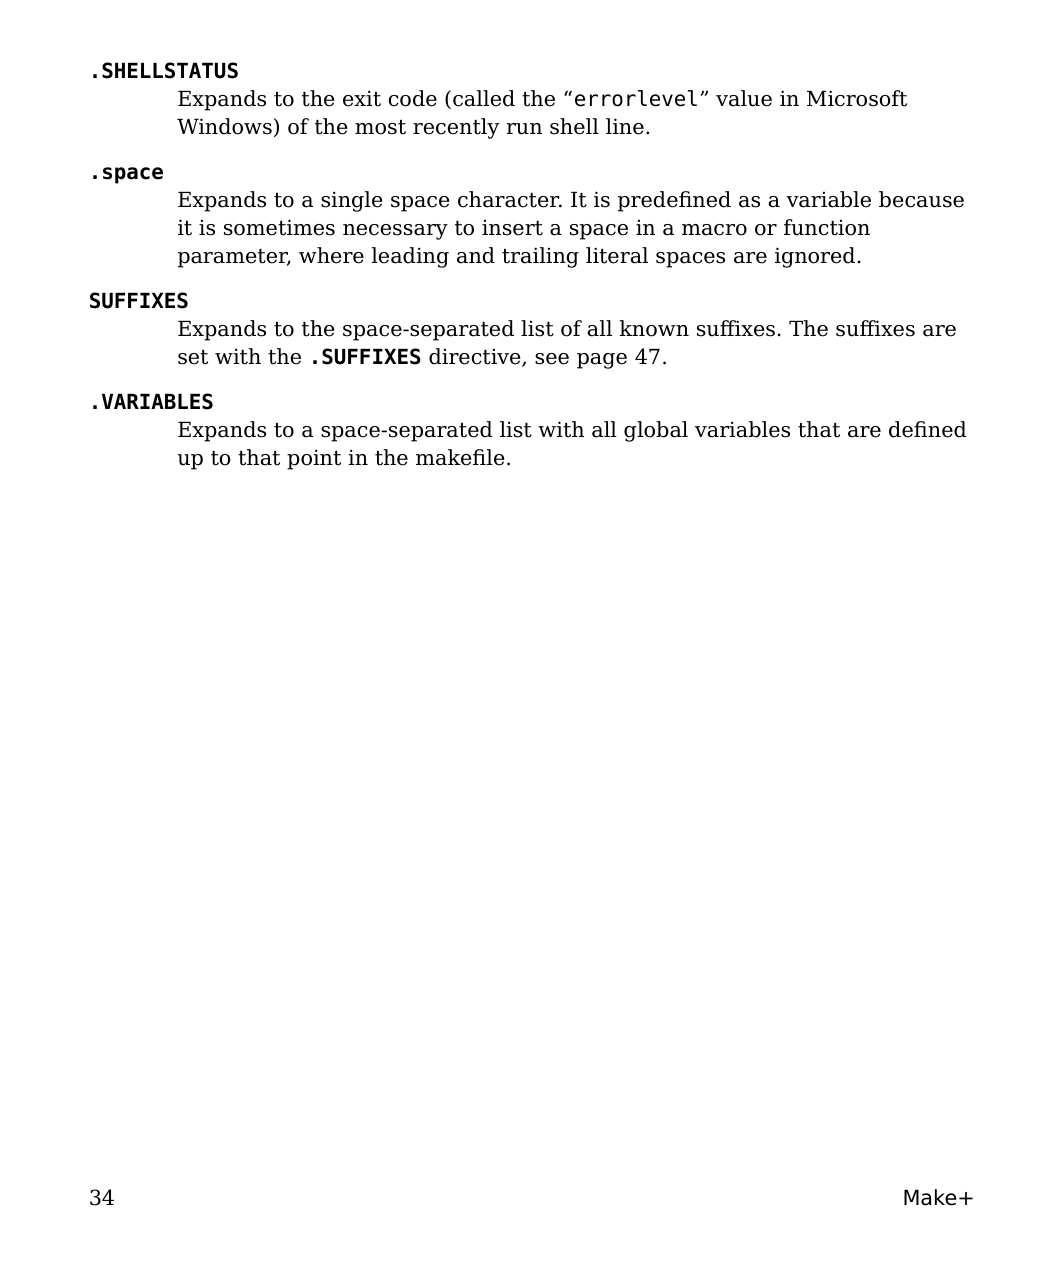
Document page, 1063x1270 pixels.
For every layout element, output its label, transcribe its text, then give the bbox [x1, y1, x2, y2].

text SUFFIXES Expands to the space-separated list of all known suffixes. The suffixes are set with the .SUFFIXES directive, see page 47. [88, 289, 974, 369]
text .space Expands to a single space character. It is predefined as a variable because it is sometimes necessary to insert a space in a macro or function parameter, where leading and trailing literal spaces are ignored. [88, 160, 974, 268]
text .SHELLSTATUS Expands to the exit code (called the “errorlevel” value in Microsoft Windows) of the most recently run shell line. [88, 59, 974, 139]
text .VARIABLES Expands to a space-separated list with all global variables that are defined up to that point in the makefile. [88, 390, 974, 470]
